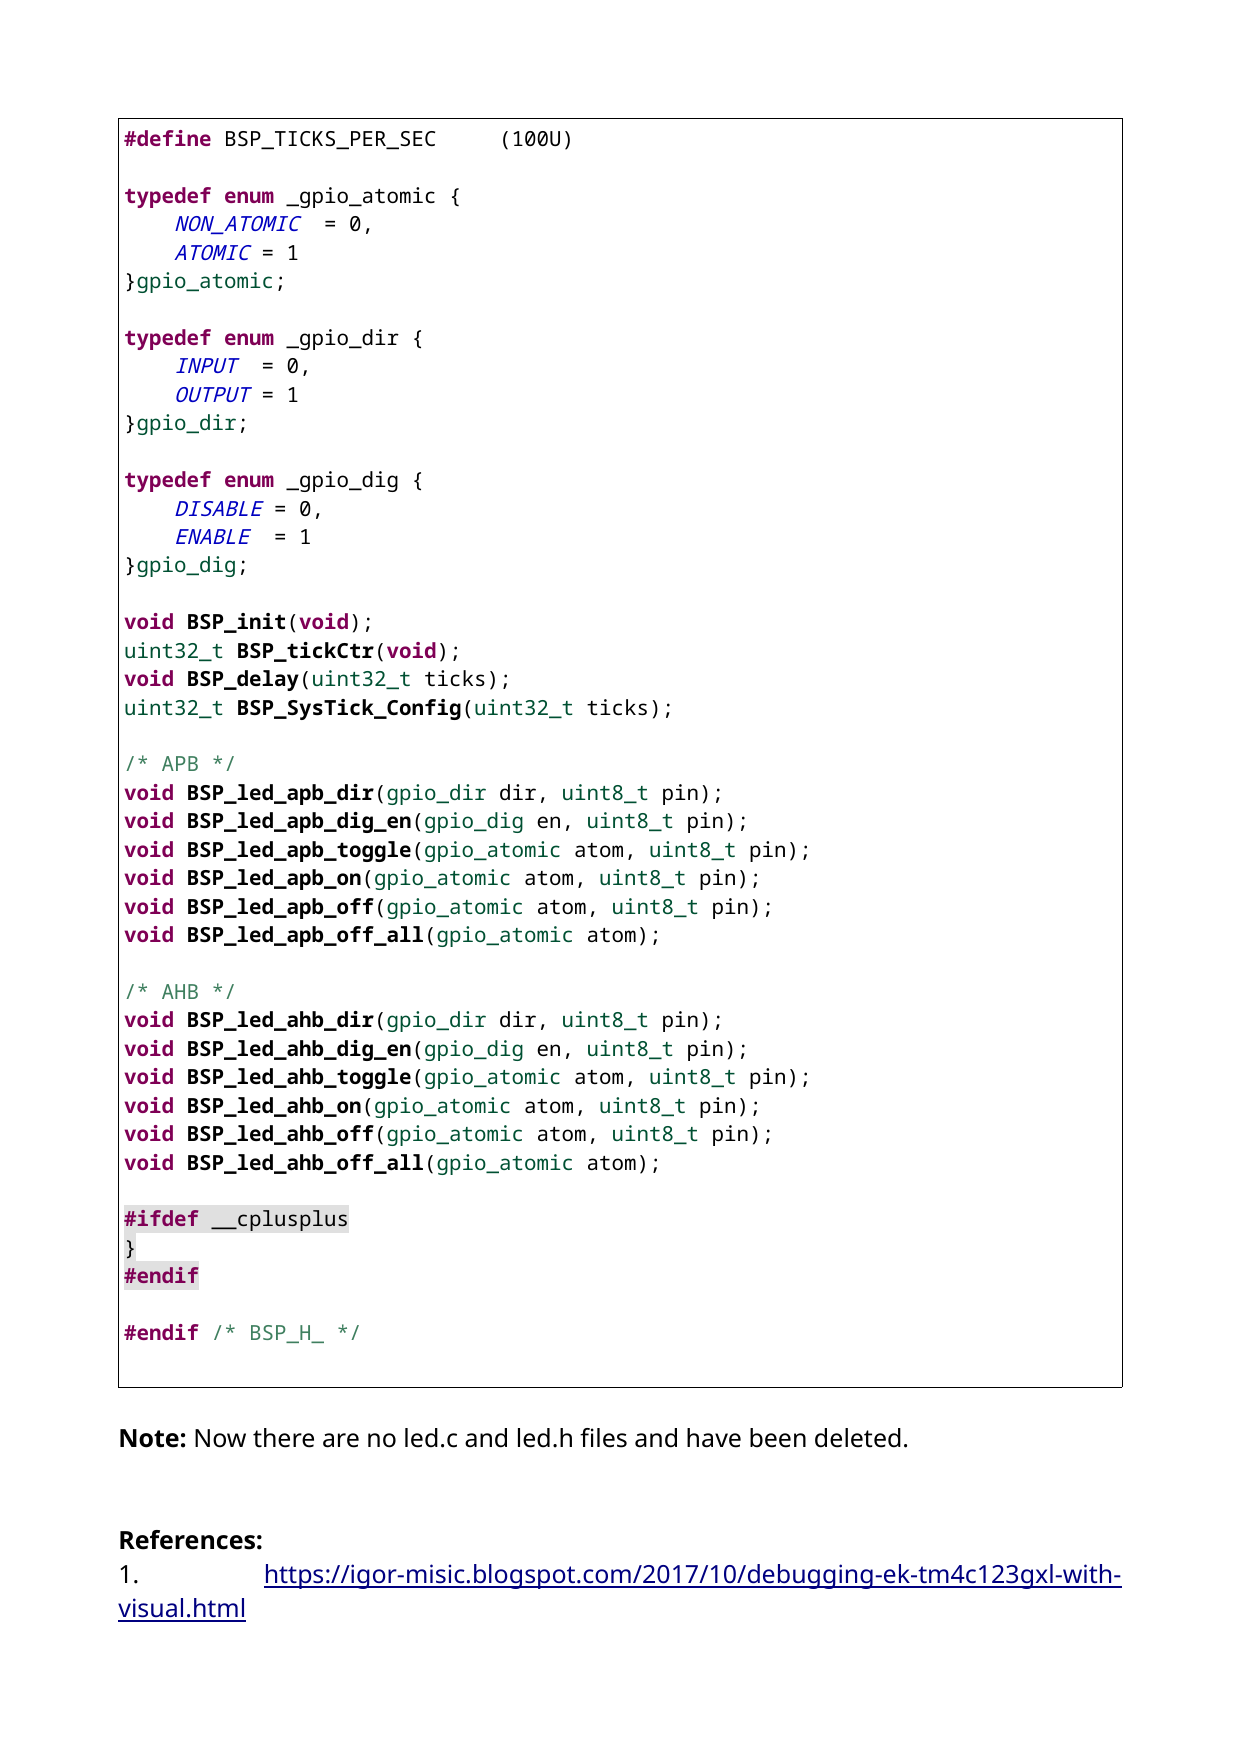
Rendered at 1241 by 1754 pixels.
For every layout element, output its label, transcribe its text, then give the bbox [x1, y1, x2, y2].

text 1. https://igor-misic.blogspot.com/2017/10/debugging-ek-tm4c123gxl-with-visual.html [118, 1557, 1122, 1625]
text References: [118, 1523, 1122, 1557]
text Note: Now there are no led.c and led.h files and have been deleted. [118, 1421, 1122, 1455]
table_cell #define BSP_TICKS_PER_SEC (100U) typedef enum _gpio_atomic { NON_ATOMIC = 0, ATOMIC = 1 }gpio_atomic; typedef enum _gpio_dir { INPUT = 0, OUTPUT = 1 }gpio_dir; typedef enum _gpio_dig { DISABLE = 0, ENABLE = 1 }gpio_dig; void BSP_init(void); uint32_t BSP_tickCtr(void); void BSP_delay(uint32_t ticks); uint32_t BSP_SysTick_Config(uint32_t ticks); /* APB */ void BSP_led_apb_dir(gpio_dir dir, uint8_t pin); void BSP_led_apb_dig_en(gpio_dig en, uint8_t pin); void BSP_led_apb_toggle(gpio_atomic atom, uint8_t pin); void BSP_led_apb_on(gpio_atomic atom, uint8_t pin); void BSP_led_apb_off(gpio_atomic atom, uint8_t pin); void BSP_led_apb_off_all(gpio_atomic atom); /* AHB */ void BSP_led_ahb_dir(gpio_dir dir, uint8_t pin); void BSP_led_ahb_dig_en(gpio_dig en, uint8_t pin); void BSP_led_ahb_toggle(gpio_atomic atom, uint8_t pin); void BSP_led_ahb_on(gpio_atomic atom, uint8_t pin); void BSP_led_ahb_off(gpio_atomic atom, uint8_t pin); void BSP_led_ahb_off_all(gpio_atomic atom); #ifdef __cplusplus } #endif #endif /* BSP_H_ */ [119, 119, 1122, 1387]
